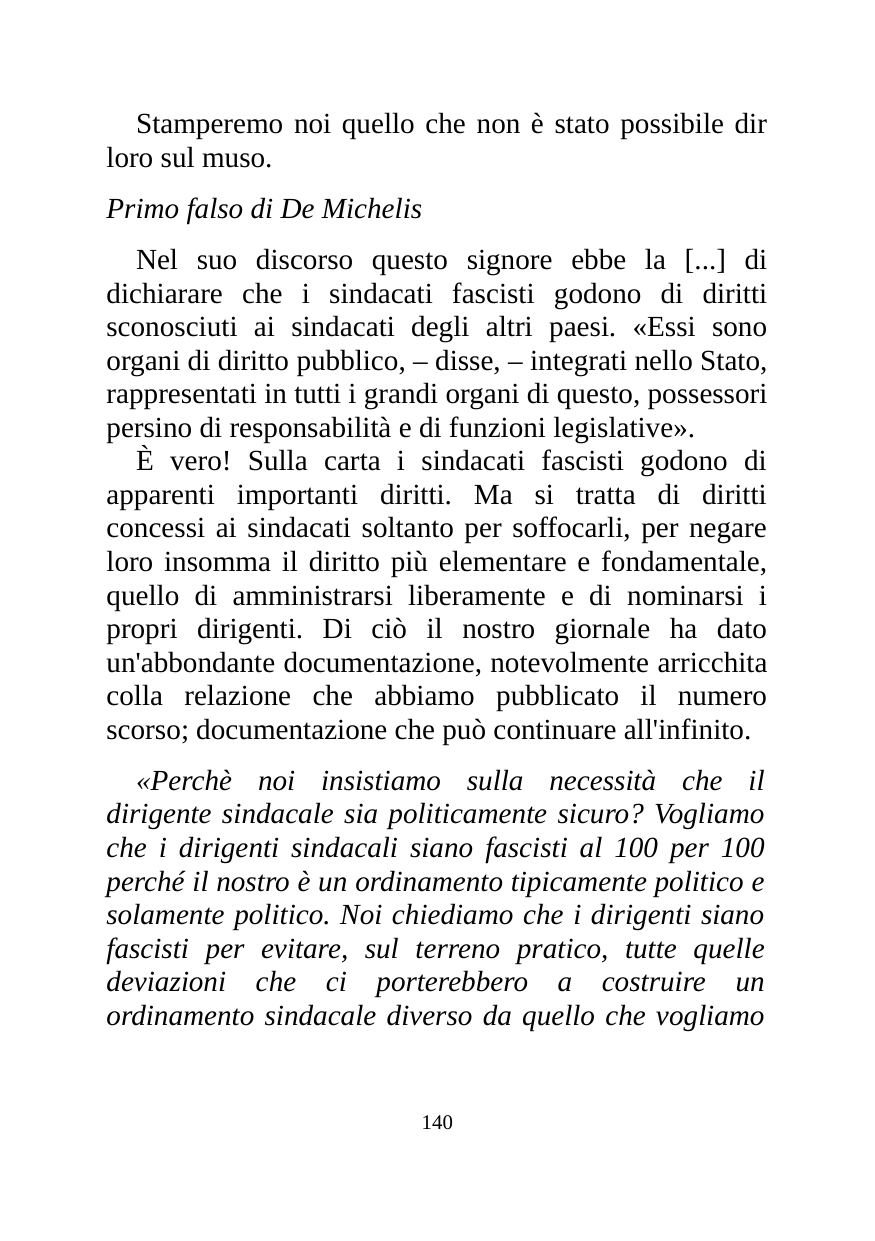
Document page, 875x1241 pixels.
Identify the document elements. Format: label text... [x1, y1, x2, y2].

text Stamperemo noi quello che non è stato possibile dir loro sul muso. [106, 106, 768, 173]
text È vero! Sulla carta i sindacati fascisti godono di apparenti importanti diritti. Ma si tratta di diritti concessi ai sindacati soltanto per soffocarli, per negare loro insomma il diritto più elementare e fondamentale, quello di amministrarsi liberamente e di nominarsi i propri dirigenti. Di ciò il nostro giornale ha dato un'abbondante documentazione, notevolmente arricchita colla relazione che abbiamo pubblicato il numero scorso; documentazione che può continuare all'infinito. [106, 443, 768, 745]
text «Perchè noi insistiamo sulla necessità che il dirigente sindacale sia politicamente sicuro? Vogliamo che i dirigenti sindacali siano fascisti al 100 per 100 perché il nostro è un ordinamento tipicamente politico e solamente politico. Noi chiediamo che i dirigenti siano fascisti per evitare, sul terreno pratico, tutte quelle deviazioni che ci porterebbero a costruire un ordinamento sindacale diverso da quello che vogliamo [106, 763, 768, 1031]
text Primo falso di De Michelis [106, 191, 768, 224]
text Nel suo discorso questo signore ebbe la [...] di dichiarare che i sindacati fascisti godono di diritti sconosciuti ai sindacati degli altri paesi. «Essi sono organi di diritto pubblico, – disse, – integrati nello Stato, rappresentati in tutti i grandi organi di questo, possessori persino di responsabilità e di funzioni legislative». [106, 242, 768, 443]
